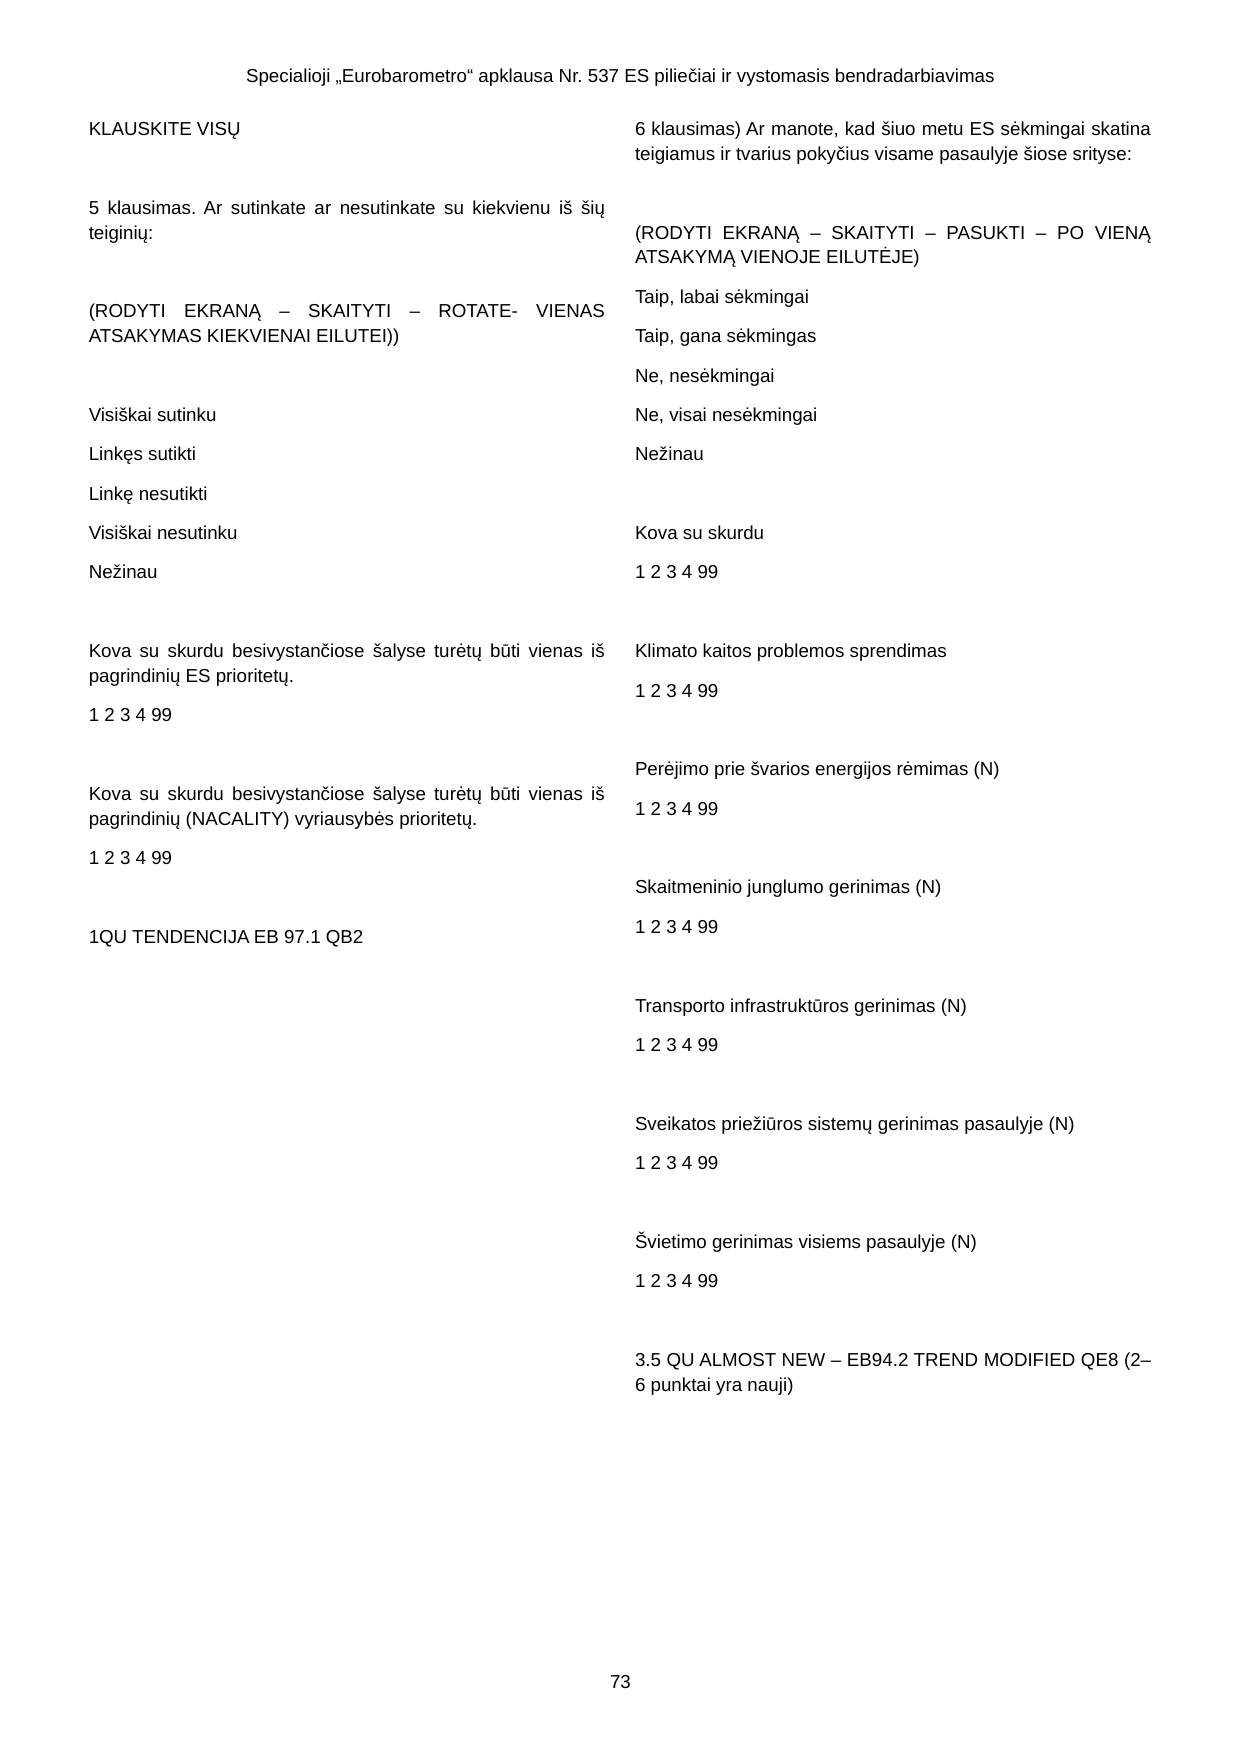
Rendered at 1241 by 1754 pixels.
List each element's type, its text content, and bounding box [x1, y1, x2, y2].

text 3.5 QU ALMOST NEW – EB94.2 TREND MODIFIED QE8 (2–6 punktai yra nauji) [635, 1349, 1152, 1395]
text Nežinau [635, 443, 1152, 465]
text Sveikatos priežiūros sistemų gerinimas pasaulyje (N) [635, 1113, 1152, 1134]
text Ne, nesėkmingai [635, 364, 1152, 386]
text 6 klausimas) Ar manote, kad šiuo metu ES sėkmingai skatina teigiamus ir tvarius pokyčius visame pasaulyje šiose srityse: [635, 118, 1152, 164]
text Linkęs sutikti [88, 443, 605, 465]
text Nežinau [88, 561, 605, 583]
text Taip, gana sėkmingas [635, 325, 1152, 347]
text Kova su skurdu [635, 522, 1152, 543]
text 5 klausimas. Ar sutinkate ar nesutinkate su kiekvienu iš šių teiginių: [88, 197, 605, 243]
text 1 2 3 4 99 [635, 798, 1152, 819]
text Skaitmeninio junglumo gerinimas (N) [635, 876, 1152, 898]
text Klimato kaitos problemos sprendimas [635, 640, 1152, 662]
text 1 2 3 4 99 [635, 916, 1152, 937]
text Perėjimo prie švarios energijos rėmimas (N) [635, 758, 1152, 780]
text Linkę nesutikti [88, 483, 605, 504]
text Visiškai nesutinku [88, 522, 605, 543]
text 1 2 3 4 99 [635, 679, 1152, 701]
text 1QU TENDENCIJA EB 97.1 QB2 [88, 926, 605, 947]
text 1 2 3 4 99 [88, 847, 605, 869]
text 1 2 3 4 99 [635, 1034, 1152, 1055]
text KLAUSKITE VISŲ [88, 118, 605, 139]
text 1 2 3 4 99 [635, 1152, 1152, 1173]
text Ne, visai nesėkmingai [635, 404, 1152, 425]
text Taip, labai sėkmingai [635, 286, 1152, 307]
text Švietimo gerinimas visiems pasaulyje (N) [635, 1231, 1152, 1252]
text Visiškai sutinku [88, 404, 605, 425]
text (RODYTI EKRANĄ – SKAITYTI – ROTATE- VIENAS ATSAKYMAS KIEKVIENAI EILUTEI)) [88, 300, 605, 347]
text (RODYTI EKRANĄ – SKAITYTI – PASUKTI – PO VIENĄ ATSAKYMĄ VIENOJE EILUTĖJE) [635, 222, 1152, 268]
text 1 2 3 4 99 [635, 561, 1152, 583]
text Transporto infrastruktūros gerinimas (N) [635, 994, 1152, 1016]
text Kova su skurdu besivystančiose šalyse turėtų būti vienas iš pagrindinių ES prioritetų. [88, 640, 605, 686]
text Kova su skurdu besivystančiose šalyse turėtų būti vienas iš pagrindinių (NACALITY) vyriausybės prioritetų. [88, 783, 605, 829]
text 1 2 3 4 99 [635, 1270, 1152, 1292]
text 1 2 3 4 99 [88, 704, 605, 726]
